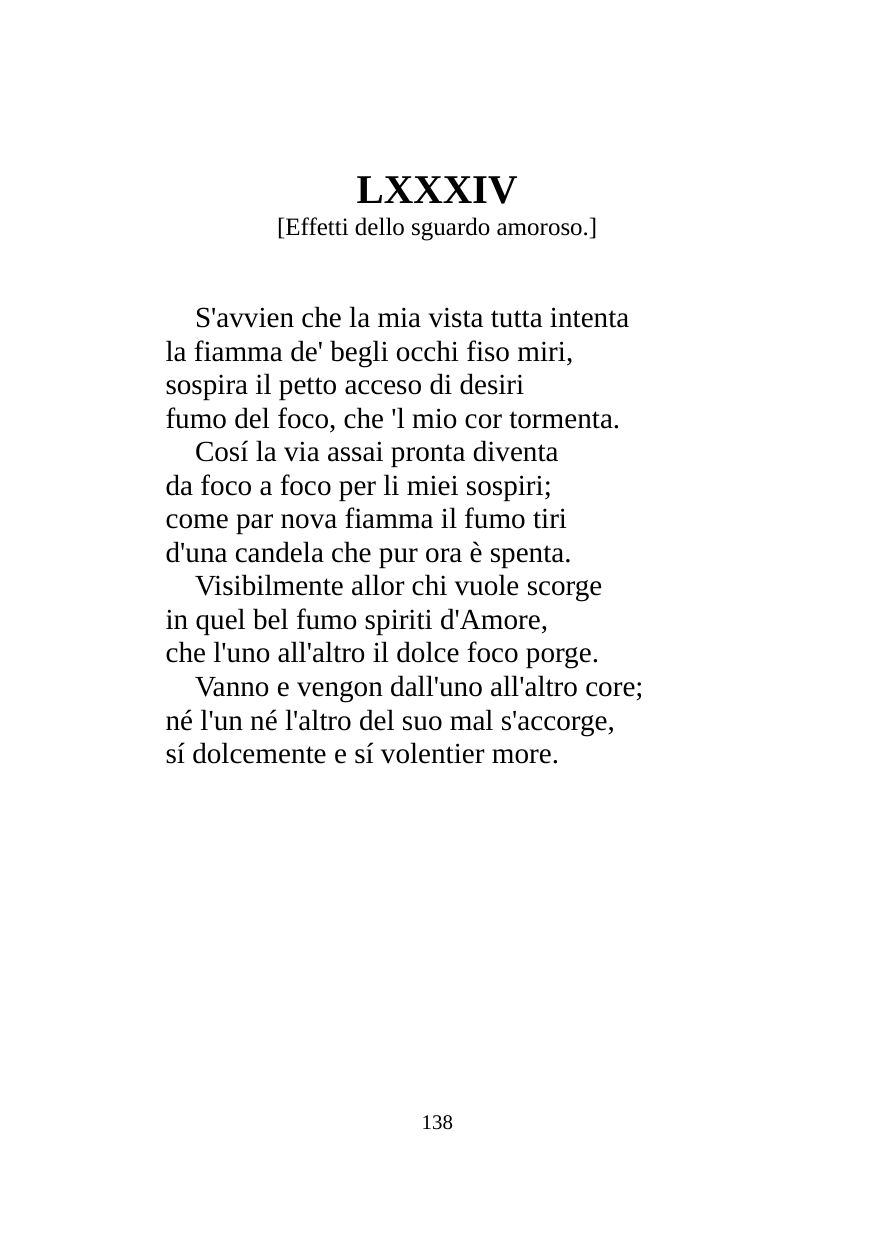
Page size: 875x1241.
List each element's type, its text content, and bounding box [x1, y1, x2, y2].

text Visibilmente allor chi vuole scorge in quel bel fumo spiriti d'Amore, che l'uno all'altro il dolce foco porge. [165, 568, 768, 669]
text Cosí la via assai pronta diventa da foco a foco per li miei sospiri; come par nova fiamma il fumo tiri d'una candela che pur ora è spenta. [165, 434, 768, 568]
text S'avvien che la mia vista tutta intenta la fiamma de' begli occhi fiso miri, sospira il petto acceso di desiri fumo del foco, che 'l mio cor tormenta. [165, 300, 768, 434]
text Vanno e vengon dall'uno all'altro core; né l'un né l'altro del suo mal s'accorge, sí dolcemente e sí volentier more. [165, 669, 768, 770]
subtitle LXXXIV [Effetti dello sguardo amoroso.] [165, 165, 709, 241]
